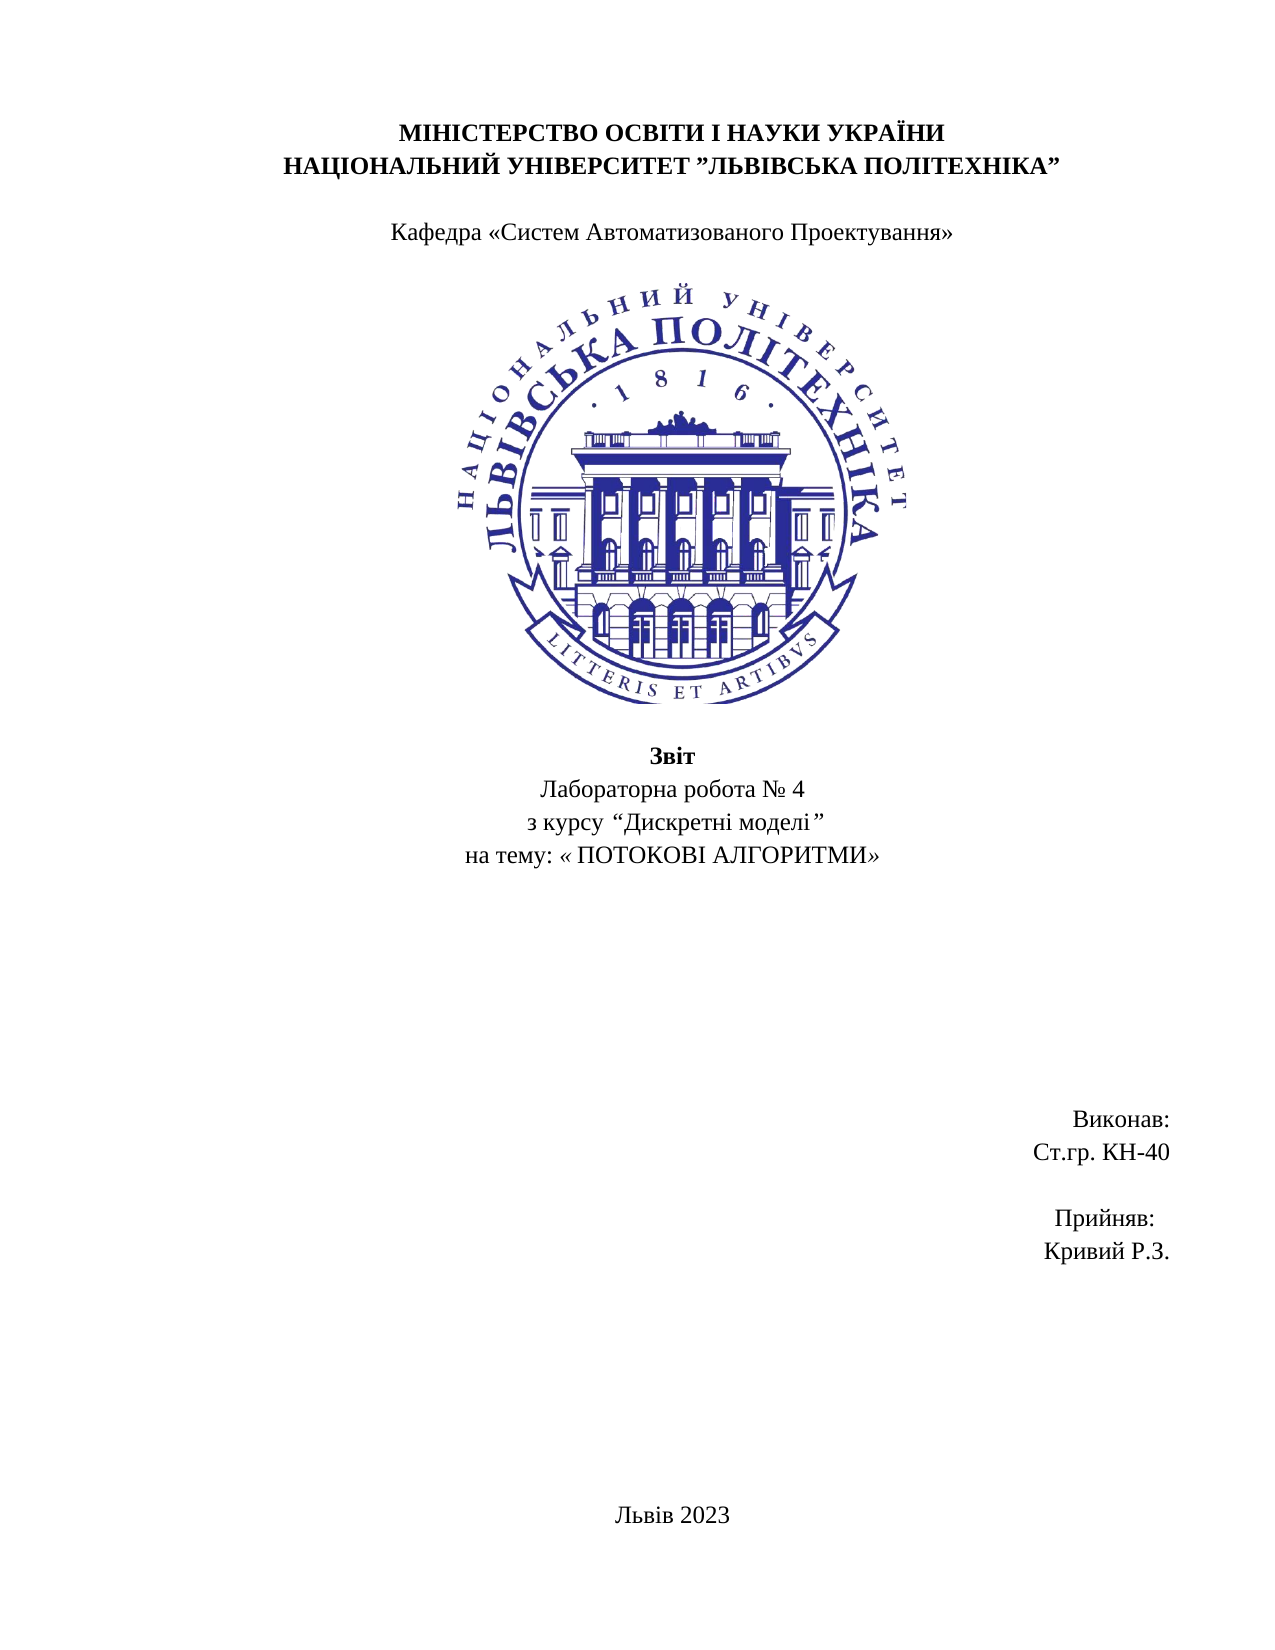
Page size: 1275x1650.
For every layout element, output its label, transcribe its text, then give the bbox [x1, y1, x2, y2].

text Ст.гр. КН-40 [177, 1137, 1170, 1166]
text Кафедра «Систем Автоматизованого Проектування» [177, 217, 1167, 246]
picture [457, 283, 907, 704]
text Львів 2023 [177, 1500, 1167, 1529]
text Виконав: [177, 1104, 1170, 1133]
text Лабораторна робота № 4 [177, 774, 1168, 803]
subtitle Звіт [177, 741, 1167, 769]
text на тему: « ПОТОКОВІ АЛГОРИТМИ» [177, 840, 1168, 869]
subtitle НАЦІОНАЛЬНИЙ УНІВЕРСИТЕТ ”ЛЬВІВСЬКА ПОЛІТЕХНІКА” [177, 151, 1166, 180]
text МІНІСТЕРСТВО ОСВІТИ І НАУКИ УКРАЇНИ [177, 118, 1166, 147]
text Кривий Р.З. [177, 1236, 1170, 1265]
text з курсу “Дискретні моделі” [177, 807, 1168, 836]
text Прийняв: [177, 1203, 1155, 1232]
